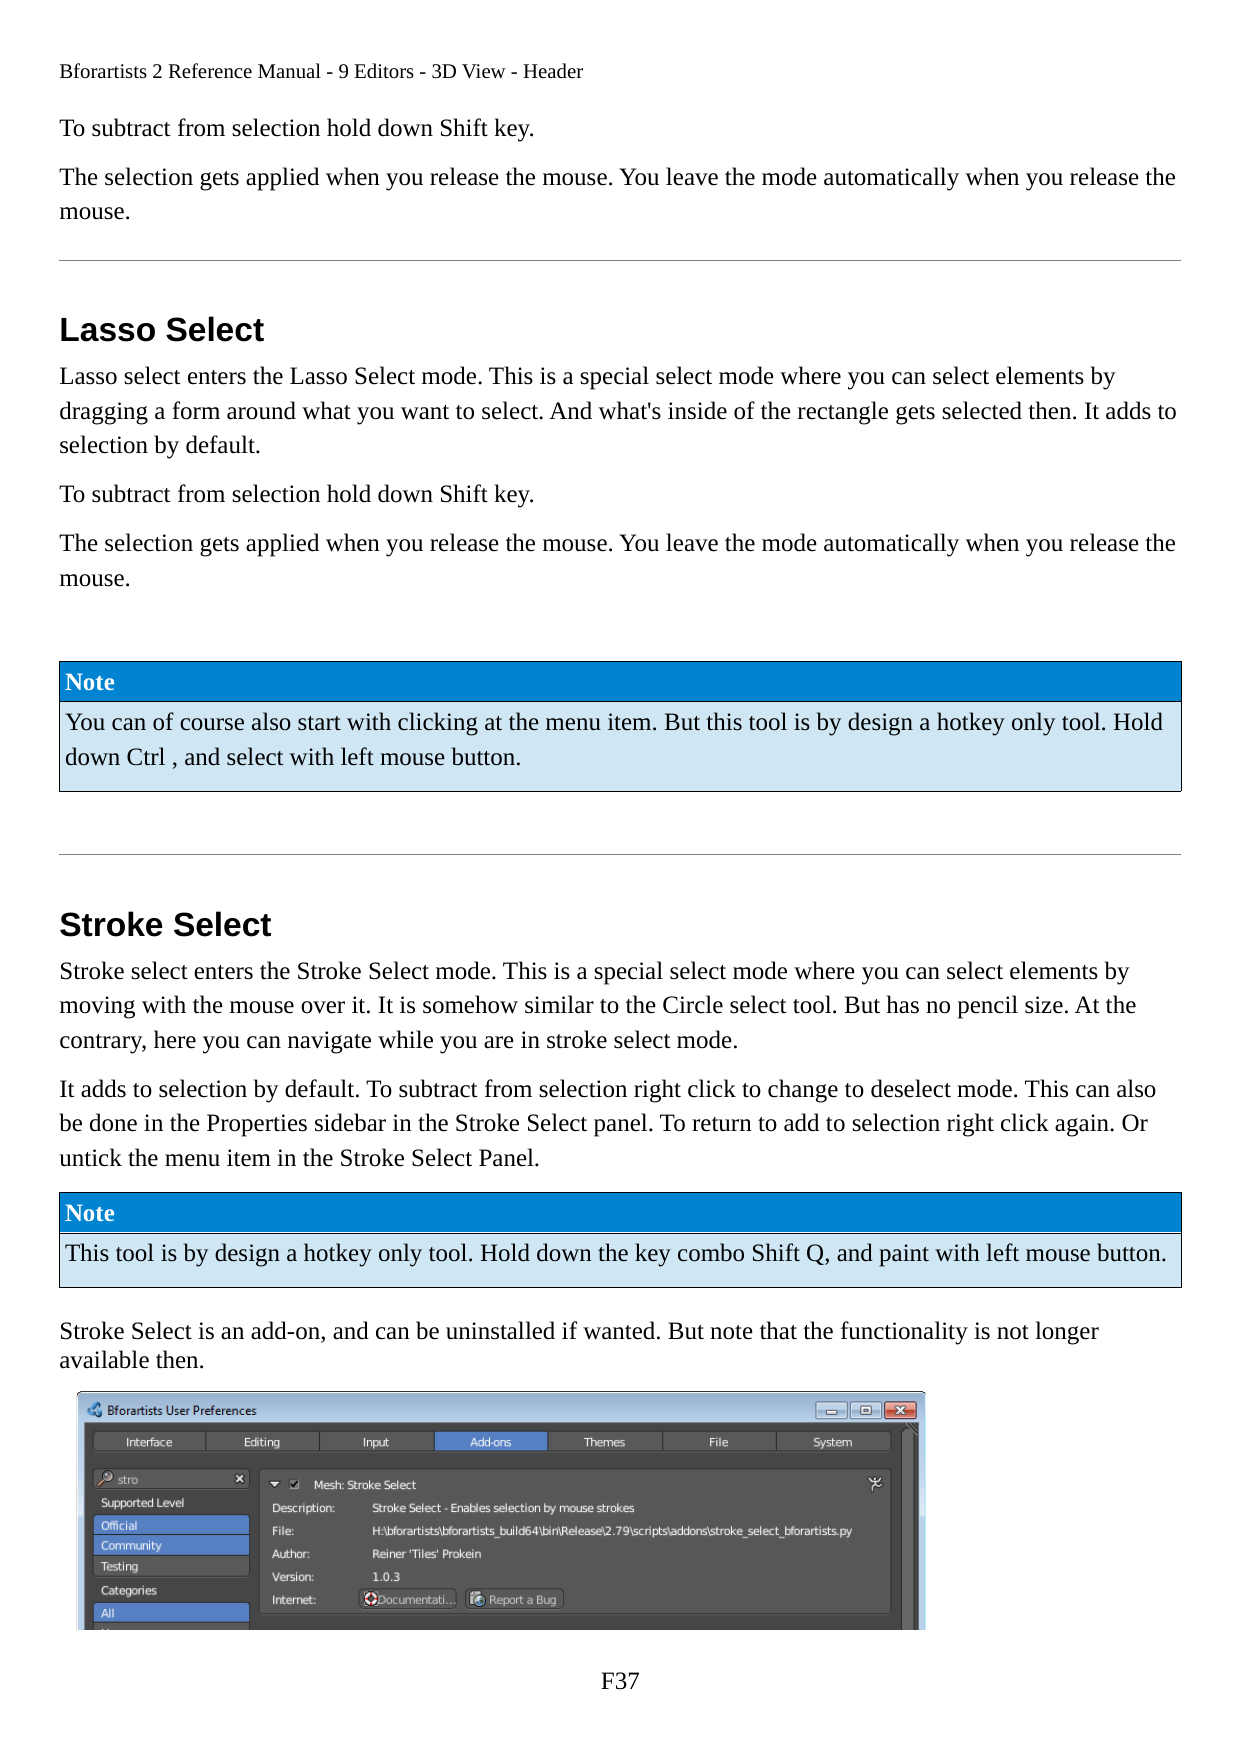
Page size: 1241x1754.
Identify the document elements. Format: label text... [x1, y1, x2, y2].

text Stroke select enters the Stroke Select mode. This is a special select mode where you can select elements by moving with the mouse over it. It is somehow similar to the Circle select tool. But has no pencil size. At the contrary, here you can navigate while you are in stroke select mode. [59, 956, 1181, 1054]
table_header Note [60, 1193, 1181, 1232]
text It adds to selection by default. To subtract from selection right click to change to deselect mode. This can also be done in the Properties sidebar in the Stroke Select panel. To return to add to selection right click again. Or untick the menu item in the Stroke Select Panel. [59, 1074, 1181, 1172]
subtitle Stroke Select [59, 905, 1181, 943]
text Lasso select enters the Lasso Select mode. This is a special select mode where you can select elements by dragging a form around what you want to select. And what's inside of the rectangle gets selected then. It adds to selection by default. [59, 361, 1181, 459]
text To subtract from selection hold down Shift key. [59, 113, 1181, 141]
text The selection gets applied when you release the mouse. You leave the mode automatically when you release the mouse. [59, 162, 1181, 225]
text Stroke Select is an add-on, and can be uninstalled if wanted. But note that the functionality is not longer available then. [59, 1316, 1181, 1374]
table_cell You can of course also start with clicking at the menu item. But this tool is by design a hotkey only tool. Hold down Ctrl , and select with left mouse button. [60, 702, 1181, 791]
text The selection gets applied when you release the mouse. You leave the mode automatically when you release the mouse. [59, 528, 1181, 592]
subtitle Lasso Select [59, 310, 1181, 349]
table_header Note [60, 662, 1181, 701]
table_cell This tool is by design a hotkey only tool. Hold down the key combo Shift Q, and paint with left mouse button. [60, 1234, 1181, 1287]
text To subtract from selection hold down Shift key. [59, 479, 1181, 508]
picture [76, 1391, 926, 1630]
